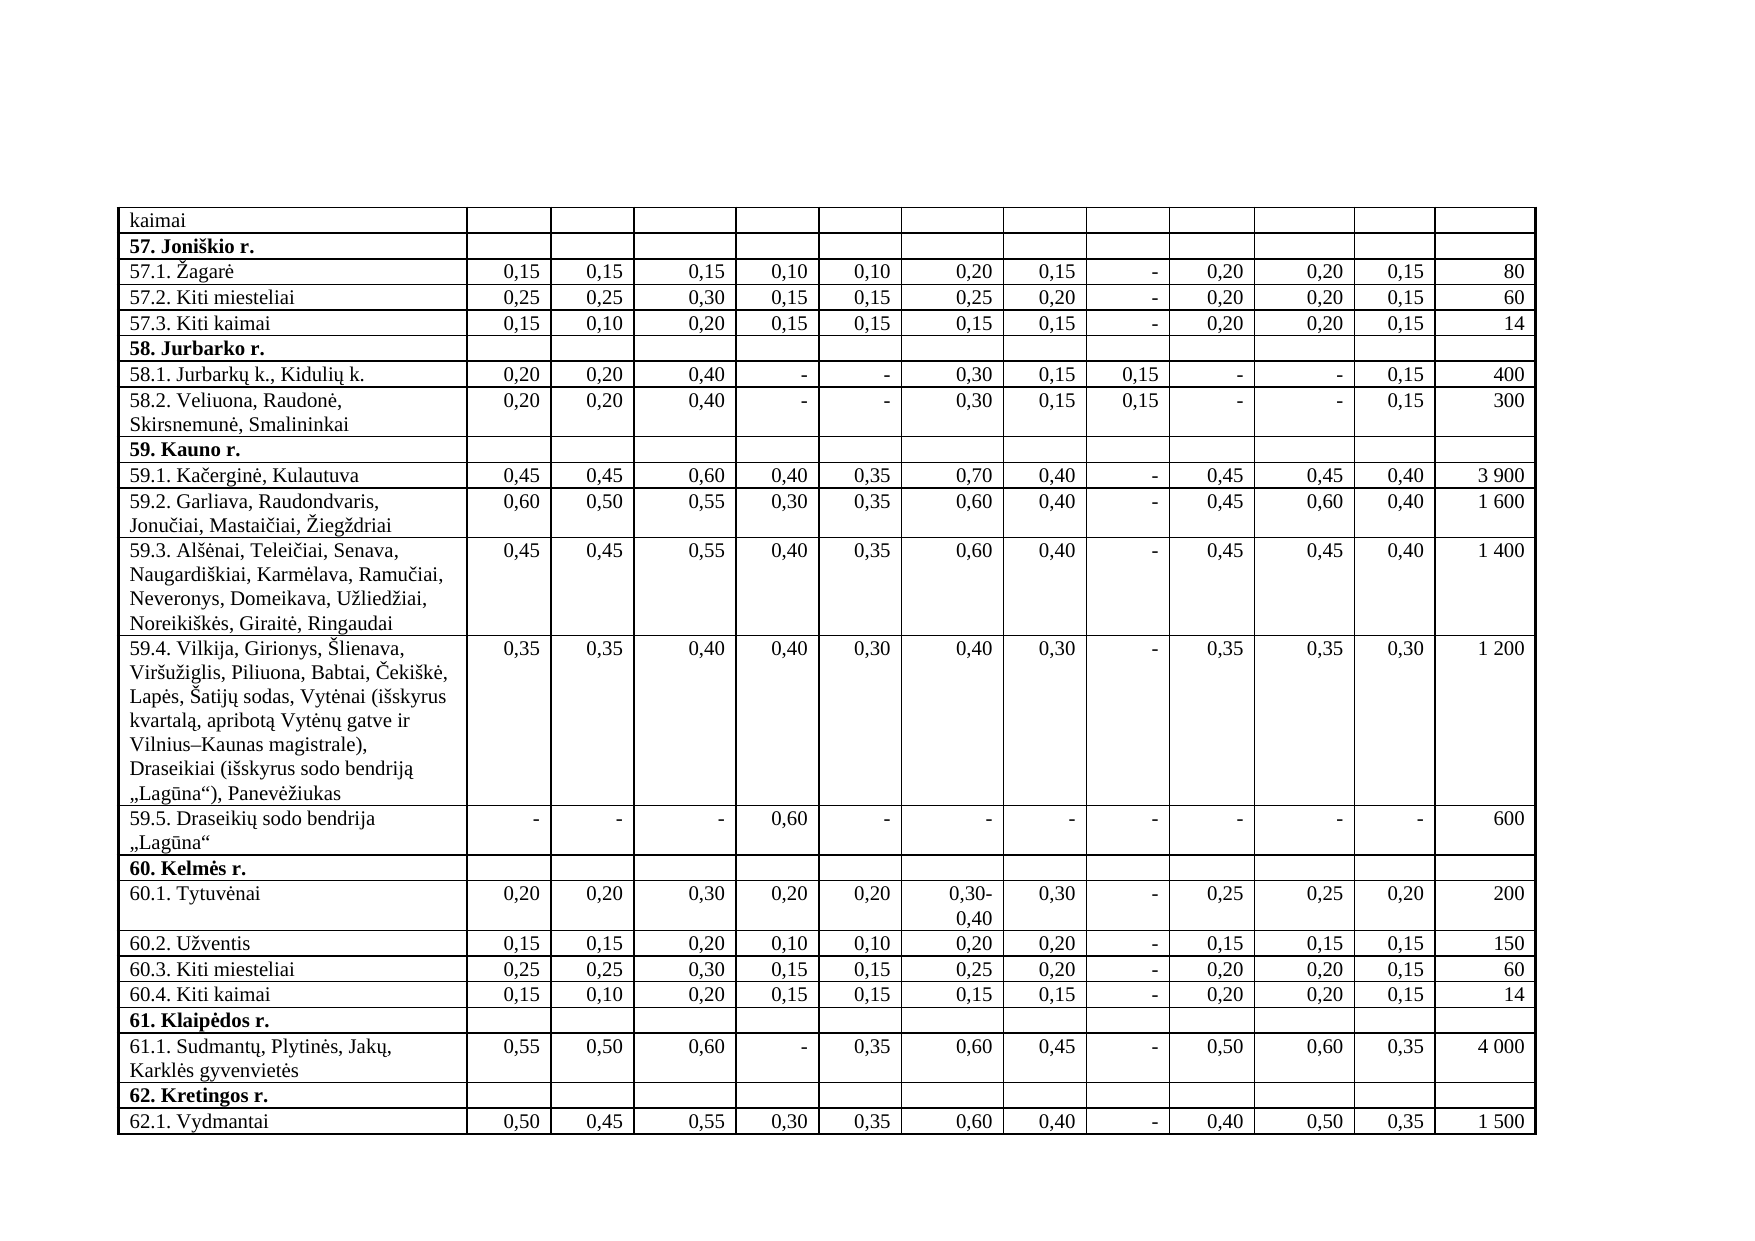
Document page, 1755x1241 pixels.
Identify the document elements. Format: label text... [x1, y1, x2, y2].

table_cell [1004, 1083, 1086, 1107]
table_cell 0,40 [1004, 463, 1086, 487]
table_cell [1436, 437, 1534, 461]
table_cell 0,15 [820, 285, 901, 309]
table_cell 1 500 [1436, 1109, 1534, 1133]
table_cell 0,60 [635, 463, 735, 487]
table_cell 61.1. Sudmantų, Plytinės, Jakų, Karklės gyvenvietės [120, 1034, 466, 1082]
table_cell [468, 856, 550, 880]
table_cell 0,15 [1355, 285, 1434, 309]
table_cell 0,40 [737, 538, 818, 634]
table_cell - [1087, 463, 1169, 487]
table_cell 0,15 [737, 311, 818, 335]
table_cell [552, 234, 633, 258]
table_cell 60.2. Užventis [120, 931, 466, 955]
table_cell - [1355, 806, 1434, 854]
table_cell 0,20 [1170, 311, 1254, 335]
table_cell 0,25 [1255, 881, 1354, 929]
table_cell [1355, 336, 1434, 360]
table_cell [820, 1083, 901, 1107]
table_cell 58. Jurbarko r. [120, 336, 466, 360]
table_cell 200 [1436, 881, 1534, 929]
table_cell [1004, 208, 1086, 232]
table_cell 0,30 [635, 957, 735, 981]
table_cell 60 [1436, 285, 1534, 309]
table_cell 0,20 [552, 362, 633, 386]
table_cell 0,40 [737, 463, 818, 487]
table_cell - [1170, 806, 1254, 854]
table_cell [635, 234, 735, 258]
table_cell 600 [1436, 806, 1534, 854]
table_cell [902, 1083, 1003, 1107]
table_cell 0,60 [737, 806, 818, 854]
table_cell - [1087, 260, 1169, 283]
table_cell 0,40 [902, 636, 1003, 804]
table_cell [1170, 437, 1254, 461]
table_cell 0,30 [820, 636, 901, 804]
table_cell 0,15 [737, 982, 818, 1006]
table_cell [820, 336, 901, 360]
table_cell [1170, 234, 1254, 258]
table_cell [1255, 336, 1354, 360]
table_cell [635, 437, 735, 461]
table_cell 0,40 [1004, 538, 1086, 634]
table_cell [737, 1008, 818, 1032]
table_cell 0,15 [1170, 931, 1254, 955]
table_cell 0,60 [635, 1034, 735, 1082]
table_cell 0,15 [902, 311, 1003, 335]
table_cell [1355, 234, 1434, 258]
table_cell 0,25 [552, 957, 633, 981]
table_cell 0,10 [737, 260, 818, 283]
table_cell 0,20 [902, 931, 1003, 955]
table_cell 0,60 [902, 489, 1003, 537]
table_cell [635, 1008, 735, 1032]
table_cell 0,60 [902, 538, 1003, 634]
table_cell 59. Kauno r. [120, 437, 466, 461]
table_cell [1255, 856, 1354, 880]
table_cell 0,45 [552, 1109, 633, 1133]
table_cell 0,15 [468, 982, 550, 1006]
table_cell 0,10 [552, 311, 633, 335]
table_cell [902, 856, 1003, 880]
table_cell 0,50 [1255, 1109, 1354, 1133]
table_cell [1355, 1083, 1434, 1107]
table_cell 0,50 [552, 1034, 633, 1082]
table_cell 0,20 [820, 881, 901, 929]
table_cell 0,40 [1355, 489, 1434, 537]
table_cell 0,40 [635, 636, 735, 804]
table_cell - [468, 806, 550, 854]
table_cell 0,40 [635, 388, 735, 436]
table_cell [1004, 336, 1086, 360]
table_cell - [820, 208, 901, 232]
table_cell 0,15 [1355, 311, 1434, 335]
table_cell [468, 1083, 550, 1107]
table_cell 60 [1436, 957, 1534, 981]
table_cell 0,45 [468, 463, 550, 487]
table_cell 60. Kelmės r. [120, 856, 466, 880]
table_cell 14 [1436, 982, 1534, 1006]
table_cell [1087, 1083, 1169, 1107]
table_cell 0,15 [552, 931, 633, 955]
table_cell 0,25 [552, 285, 633, 309]
table_cell 0,30 [635, 285, 735, 309]
table_cell 0,20 [1255, 311, 1354, 335]
table_cell 0,15 [1355, 931, 1434, 955]
table_cell 0,10 [820, 931, 901, 955]
table_cell 0,40 [1170, 1109, 1254, 1133]
table_cell [1436, 336, 1534, 360]
table_cell 0,15 [1004, 362, 1086, 386]
table_cell 0,15 [1355, 957, 1434, 981]
table_cell 0,40 [1355, 538, 1434, 634]
table_cell [1355, 1008, 1434, 1032]
table_cell [820, 856, 901, 880]
table_cell [902, 1008, 1003, 1032]
table_cell 0,20 [902, 260, 1003, 283]
table_cell [468, 437, 550, 461]
table_cell [468, 336, 550, 360]
table_cell [552, 1008, 633, 1032]
table_cell [552, 856, 633, 880]
table_cell 0,20 [468, 388, 550, 436]
table_cell 0,15 [1355, 388, 1434, 436]
table_cell 57. Joniškio r. [120, 234, 466, 258]
table_cell 0,40 [737, 636, 818, 804]
table_cell 59.5. Draseikių sodo bendrija „Lagūna“ [120, 806, 466, 854]
table_cell - [1087, 538, 1169, 634]
table_cell 57.3. Kiti kaimai [120, 311, 466, 335]
table_cell - [1087, 806, 1169, 854]
table_cell [1355, 856, 1434, 880]
table_cell 0,60 [1255, 489, 1354, 537]
table_cell 0,45 [1004, 1034, 1086, 1082]
table_cell 0,45 [552, 463, 633, 487]
table_cell [635, 336, 735, 360]
table_cell [1355, 437, 1434, 461]
table_cell - [737, 362, 818, 386]
table_cell - [1087, 285, 1169, 309]
table_cell 0,15 [468, 931, 550, 955]
table_cell [1087, 234, 1169, 258]
table_cell 0,15 [1004, 311, 1086, 335]
table_cell - [1087, 636, 1169, 804]
table_cell [737, 234, 818, 258]
table_cell - [737, 208, 818, 232]
table_cell - [635, 806, 735, 854]
table_cell [737, 1083, 818, 1107]
table_cell 0,25 [468, 285, 550, 309]
table_cell [1004, 234, 1086, 258]
table_cell [1436, 208, 1534, 232]
table_cell [1255, 1083, 1354, 1107]
table_cell 0,15 [468, 260, 550, 283]
table_cell 1 400 [1436, 538, 1534, 634]
table_cell 0,15 [635, 260, 735, 283]
table_cell - [820, 362, 901, 386]
table_cell 0,15 [737, 957, 818, 981]
table_cell [820, 437, 901, 461]
table_cell - [1004, 806, 1086, 854]
table_cell - [737, 388, 818, 436]
table_cell 0,45 [468, 538, 550, 634]
table_cell [737, 437, 818, 461]
table_cell 0,45 [1255, 463, 1354, 487]
table_cell kaimai [120, 208, 466, 232]
table_cell [635, 856, 735, 880]
table_cell 0,45 [1170, 489, 1254, 537]
table_cell 0,15 [820, 982, 901, 1006]
table_cell 0,30 [1004, 881, 1086, 929]
table_cell 0,15 [1355, 260, 1434, 283]
table_cell [1170, 1083, 1254, 1107]
table_cell - [1255, 208, 1354, 232]
table_cell 0,55 [635, 1109, 735, 1133]
table_cell [468, 1008, 550, 1032]
table_cell - [1087, 311, 1169, 335]
table_cell 0,60 [1255, 1034, 1354, 1082]
table_cell - [1170, 362, 1254, 386]
table_cell [1087, 856, 1169, 880]
table_cell 62. Kretingos r. [120, 1083, 466, 1107]
table_cell 0,20 [737, 881, 818, 929]
table_cell 0,30 [737, 1109, 818, 1133]
table_cell - [820, 388, 901, 436]
table_cell [1436, 1008, 1534, 1032]
table_cell 0,55 [635, 538, 735, 634]
table_cell [1004, 856, 1086, 880]
table_cell - [1255, 806, 1354, 854]
table_cell [1436, 1083, 1534, 1107]
table_cell 0,35 [820, 1034, 901, 1082]
table_cell [468, 234, 550, 258]
table_cell [737, 856, 818, 880]
table_cell - [820, 806, 901, 854]
table_cell 0,10 [820, 260, 901, 283]
table_cell 0,45 [1170, 538, 1254, 634]
table_cell 14 [1436, 311, 1534, 335]
table_cell 0,20 [468, 362, 550, 386]
table_cell 0,20 [1255, 260, 1354, 283]
table_cell 57.1. Žagarė [120, 260, 466, 283]
table_cell 300 [1436, 388, 1534, 436]
table_cell 0,40 [1004, 1109, 1086, 1133]
table_cell - [1087, 1034, 1169, 1082]
table_cell 150 [1436, 931, 1534, 955]
table_cell 0,70 [902, 463, 1003, 487]
table_cell - [552, 806, 633, 854]
table_cell 0,55 [635, 489, 735, 537]
table_cell [1255, 234, 1354, 258]
table_cell [1087, 1008, 1169, 1032]
table_cell 0,15 [1004, 260, 1086, 283]
table_cell [902, 234, 1003, 258]
table_cell 0,35 [820, 538, 901, 634]
table_cell 0,30 [737, 489, 818, 537]
table_cell [1436, 856, 1534, 880]
table_cell 0,15 [468, 311, 550, 335]
table_cell 0,30 [635, 881, 735, 929]
table_cell 0,20 [1255, 957, 1354, 981]
table_cell 0,15 [820, 957, 901, 981]
table_cell - [1255, 388, 1354, 436]
table_cell 0,20 [635, 931, 735, 955]
table_cell 0,20 [1004, 285, 1086, 309]
table_cell [552, 1083, 633, 1107]
table_cell 400 [1436, 362, 1534, 386]
table_cell 0,45 [552, 538, 633, 634]
table_cell 0,15 [1004, 388, 1086, 436]
table_cell 0,45 [1255, 538, 1354, 634]
table_cell - [1087, 208, 1169, 232]
table_cell [1087, 336, 1169, 360]
table_cell 0,15 [552, 260, 633, 283]
table_cell - [1087, 931, 1169, 955]
table_cell 1 600 [1436, 489, 1534, 537]
table_cell 0,25 [902, 285, 1003, 309]
table_cell 61. Klaipėdos r. [120, 1008, 466, 1032]
table_cell 0,15 [737, 285, 818, 309]
table_cell 0,40 [1004, 489, 1086, 537]
table_cell [1170, 336, 1254, 360]
table_cell 0,20 [635, 982, 735, 1006]
table_cell 0,20 [1170, 285, 1254, 309]
table_cell 0,15 [1355, 362, 1434, 386]
table_cell 0,15 [1355, 982, 1434, 1006]
table_cell 0,15 [902, 982, 1003, 1006]
table_cell [1436, 234, 1534, 258]
table_cell 0,35 [1170, 636, 1254, 804]
table_cell 0,30 [902, 388, 1003, 436]
table_cell 0,35 [1255, 636, 1354, 804]
table_cell 0,20 [1255, 285, 1354, 309]
table_cell [902, 437, 1003, 461]
table_cell 0,10 [737, 931, 818, 955]
table_cell [635, 208, 735, 232]
table_cell 59.3. Alšėnai, Teleičiai, Senava, Naugardiškiai, Karmėlava, Ramučiai, Neveronys, Domeikava, Užliedžiai, Noreikiškės, Giraitė, Ringaudai [120, 538, 466, 634]
table_cell 0,20 [1004, 931, 1086, 955]
table_cell 0,20 [468, 881, 550, 929]
table_cell 0,30 [1004, 636, 1086, 804]
table_cell - [1087, 1109, 1169, 1133]
table_cell 0,35 [552, 636, 633, 804]
table_cell 0,25 [1170, 881, 1254, 929]
table_cell 58.1. Jurbarkų k., Kidulių k. [120, 362, 466, 386]
table_cell 0,15 [1087, 388, 1169, 436]
table_cell 80 [1436, 260, 1534, 283]
table_cell - [1087, 489, 1169, 537]
table_cell [737, 336, 818, 360]
table_cell - [737, 1034, 818, 1082]
table_cell 62.1. Vydmantai [120, 1109, 466, 1133]
table_cell 0,50 [468, 1109, 550, 1133]
table_cell 0,25 [902, 957, 1003, 981]
table_cell 57.2. Kiti miesteliai [120, 285, 466, 309]
table_cell 0,50 [1170, 1034, 1254, 1082]
table_cell 59.4. Vilkija, Girionys, Šlienava, Viršužiglis, Piliuona, Babtai, Čekiškė, Lapės, Šatijų sodas, Vytėnai (išskyrus kvartalą, apribotą Vytėnų gatve ir Vilnius–Kaunas magistrale), Draseikiai (išskyrus sodo bendriją „Lagūna“), Panevėžiukas [120, 636, 466, 804]
table_cell 0,20 [1170, 957, 1254, 981]
table_cell [1004, 1008, 1086, 1032]
table_cell 0,40 [635, 362, 735, 386]
table_cell 60.3. Kiti miesteliai [120, 957, 466, 981]
table_cell 0,60 [468, 489, 550, 537]
table_cell 0,60 [902, 1109, 1003, 1133]
table_cell [1170, 1008, 1254, 1032]
table_cell 0,20 [552, 388, 633, 436]
table_cell [820, 1008, 901, 1032]
table_cell [902, 336, 1003, 360]
table_cell 1 200 [1436, 636, 1534, 804]
table_cell 0,20 [1170, 260, 1254, 283]
table_cell 0,20 [1355, 881, 1434, 929]
table_cell [552, 208, 633, 232]
table_cell [1255, 1008, 1354, 1032]
table_cell 0,50 [552, 489, 633, 537]
table_cell 0,20 [1170, 982, 1254, 1006]
table_cell 0,10 [552, 982, 633, 1006]
table_cell [1004, 437, 1086, 461]
table_cell 60.4. Kiti kaimai [120, 982, 466, 1006]
table_cell 0,45 [1170, 463, 1254, 487]
table_cell 59.2. Garliava, Raudondvaris, Jonučiai, Mastaičiai, Žiegždriai [120, 489, 466, 537]
table_cell [902, 208, 1003, 232]
table_cell [635, 1083, 735, 1107]
table_cell 0,25 [468, 957, 550, 981]
table_cell 0,35 [1355, 1109, 1434, 1133]
table_cell 60.1. Tytuvėnai [120, 881, 466, 929]
table_cell [1355, 208, 1434, 232]
table_cell 3 900 [1436, 463, 1534, 487]
table_cell 0,40 [1355, 463, 1434, 487]
table_cell [552, 336, 633, 360]
table_cell - [902, 806, 1003, 854]
table_cell 4 000 [1436, 1034, 1534, 1082]
table_cell - [1255, 362, 1354, 386]
table_cell 0,35 [820, 463, 901, 487]
table_cell 0,60 [902, 1034, 1003, 1082]
table_cell 0,35 [820, 1109, 901, 1133]
table_cell 0,35 [468, 636, 550, 804]
table_cell 0,55 [468, 1034, 550, 1082]
table_cell 0,35 [820, 489, 901, 537]
table_cell [1255, 437, 1354, 461]
table_cell [820, 234, 901, 258]
table_cell 58.2. Veliuona, Raudonė, Skirsnemunė, Smalininkai [120, 388, 466, 436]
table_cell 0,30 [1355, 636, 1434, 804]
table_cell 0,30-0,40 [902, 881, 1003, 929]
table_cell [1170, 856, 1254, 880]
table_cell - [1087, 957, 1169, 981]
table_cell 59.1. Kačerginė, Kulautuva [120, 463, 466, 487]
table_cell - [1087, 982, 1169, 1006]
table_cell [468, 208, 550, 232]
table_cell 0,15 [1255, 931, 1354, 955]
table_cell - [1087, 881, 1169, 929]
table_cell 0,35 [1355, 1034, 1434, 1082]
table_cell 0,20 [552, 881, 633, 929]
table_cell 0,30 [902, 362, 1003, 386]
table_cell [552, 437, 633, 461]
table_cell 0,20 [635, 311, 735, 335]
table_cell 0,20 [1255, 982, 1354, 1006]
table_cell [1087, 437, 1169, 461]
table_cell 0,20 [1004, 957, 1086, 981]
table_cell - [1170, 208, 1254, 232]
table_cell 0,15 [1087, 362, 1169, 386]
table_cell - [1170, 388, 1254, 436]
table_cell 0,15 [820, 311, 901, 335]
table_cell 0,15 [1004, 982, 1086, 1006]
